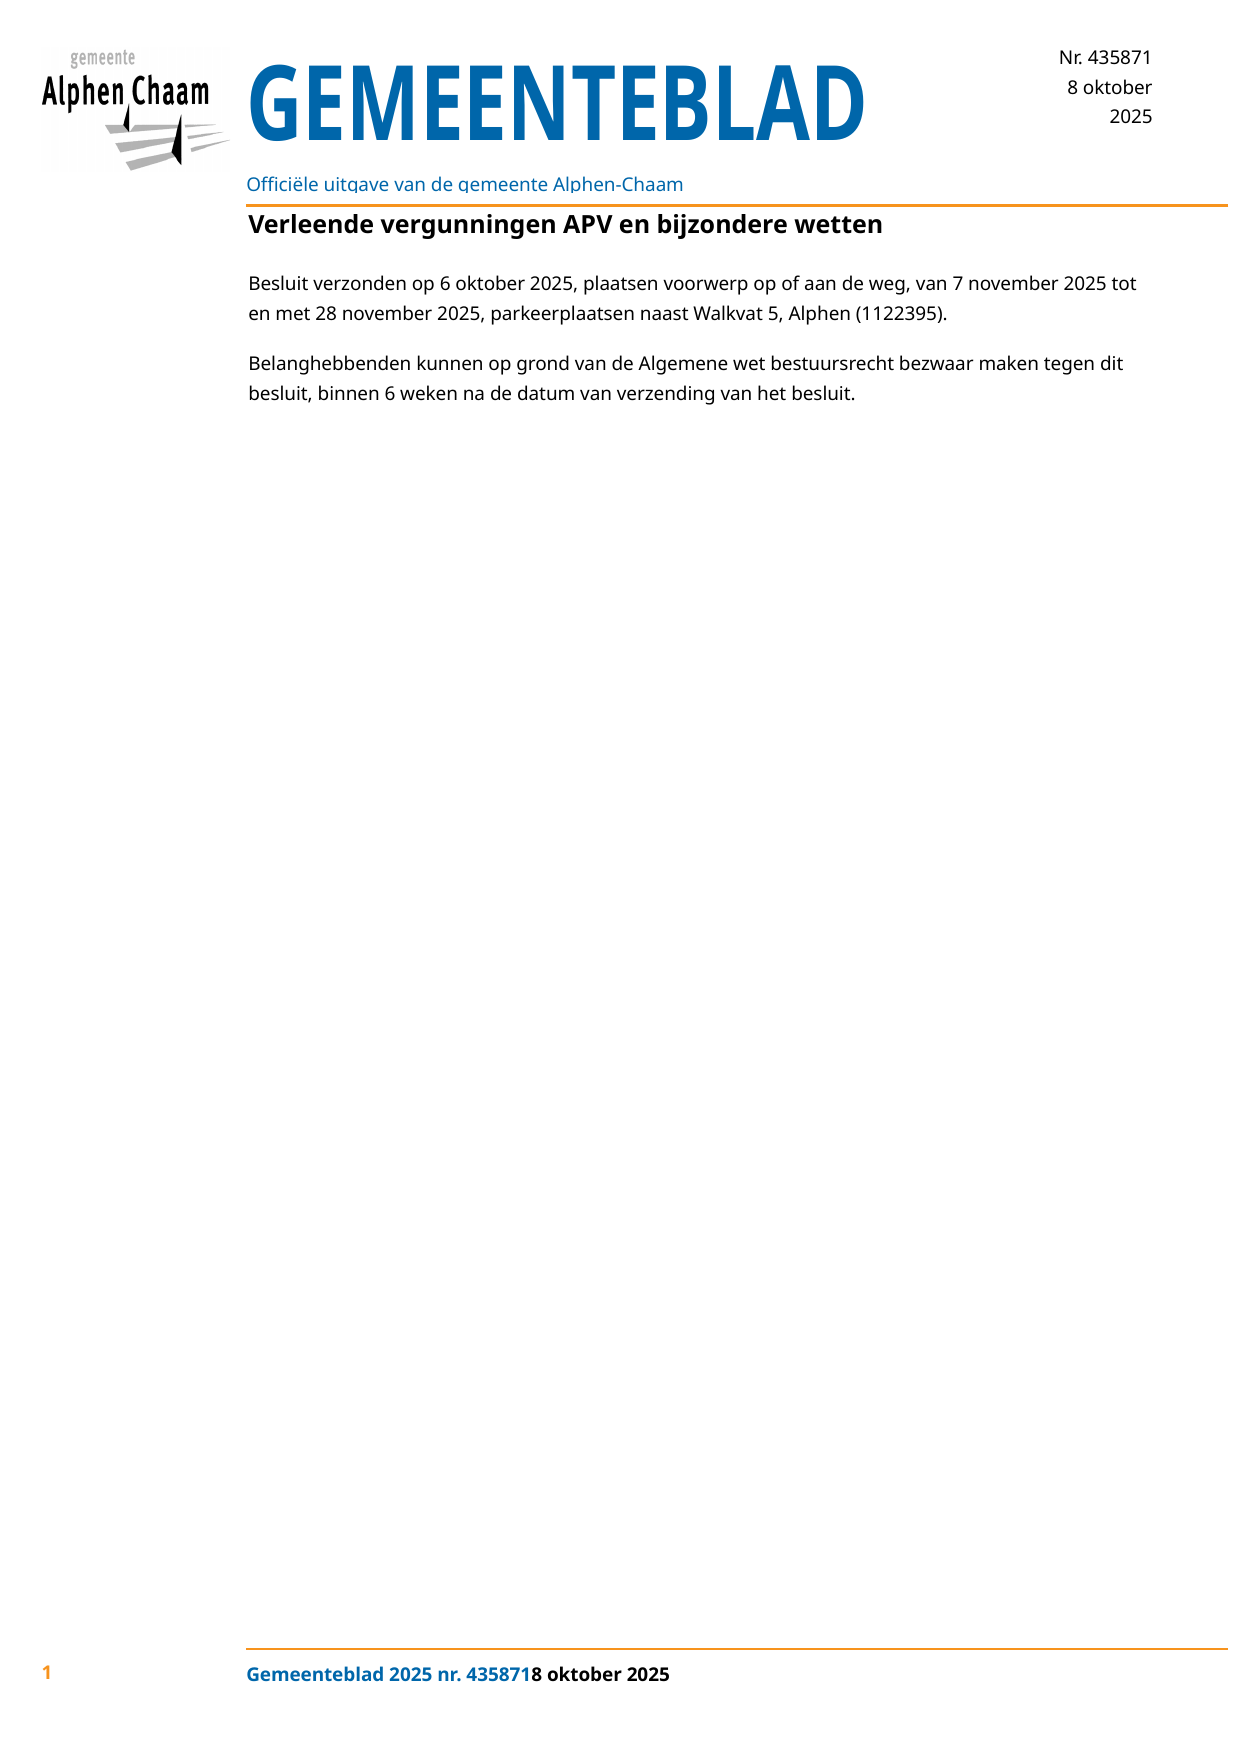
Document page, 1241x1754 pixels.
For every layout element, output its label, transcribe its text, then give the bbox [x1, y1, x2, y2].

text Verleende vergunningen APV en bijzondere wetten [248, 207, 1152, 241]
picture [41, 47, 231, 172]
text Belanghebbenden kunnen op grond van de Algemene wet bestuursrecht bezwaar maken tegen dit besluit, binnen 6 weken na de datum van verzending van het besluit. [248, 350, 1152, 406]
text Besluit verzonden op 6 oktober 2025, plaatsen voorwerp op of aan de weg, van 7 november 2025 tot en met 28 november 2025, parkeerplaatsen naast Walkvat 5, Alphen (1122395). [248, 270, 1152, 326]
